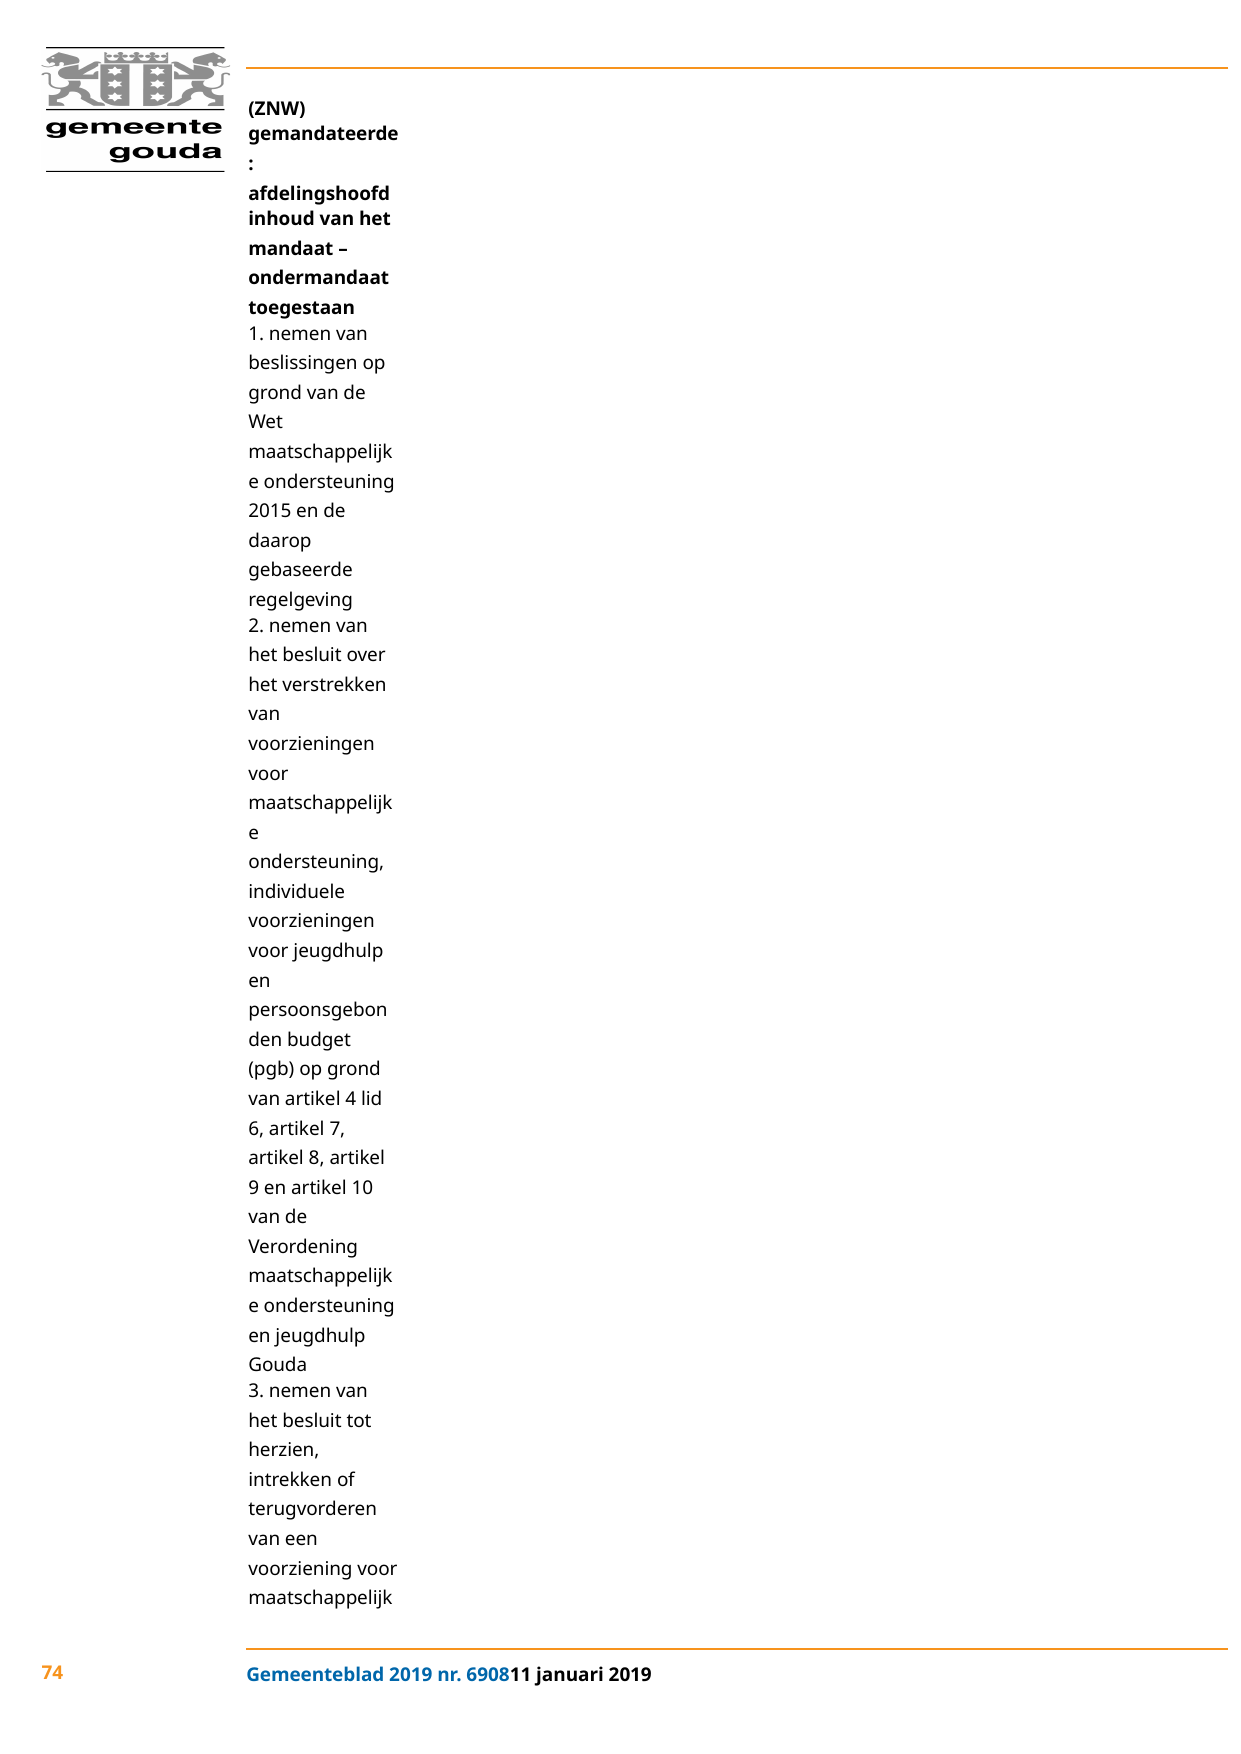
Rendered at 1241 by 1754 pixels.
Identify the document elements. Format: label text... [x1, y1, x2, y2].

table_cell 3. nemen van het besluit tot herzien, intrekken of terugvorderen van een voorziening voor maatschappelijk [248, 1377, 398, 1610]
table_cell (ZNW) [248, 95, 398, 121]
table_cell 1. nemen van beslissingen op grond van de Wet maatschappelijke ondersteuning 2015 en de daarop gebaseerde regelgeving [248, 320, 398, 612]
picture [41, 47, 231, 172]
table_cell 2. nemen van het besluit over het verstrekken van voorzieningen voor maatschappelijke ondersteuning, individuele voorzieningen voor jeugdhulp en persoonsgebonden budget (pgb) op grond van artikel 4 lid 6, artikel 7, artikel 8, artikel 9 en artikel 10 van de Verordening maatschappelijke ondersteuning en jeugdhulp Gouda [248, 612, 398, 1377]
table_cell gemandateerde: afdelingshoofd [248, 121, 398, 205]
table_cell inhoud van het mandaat – ondermandaat toegestaan [248, 205, 398, 320]
